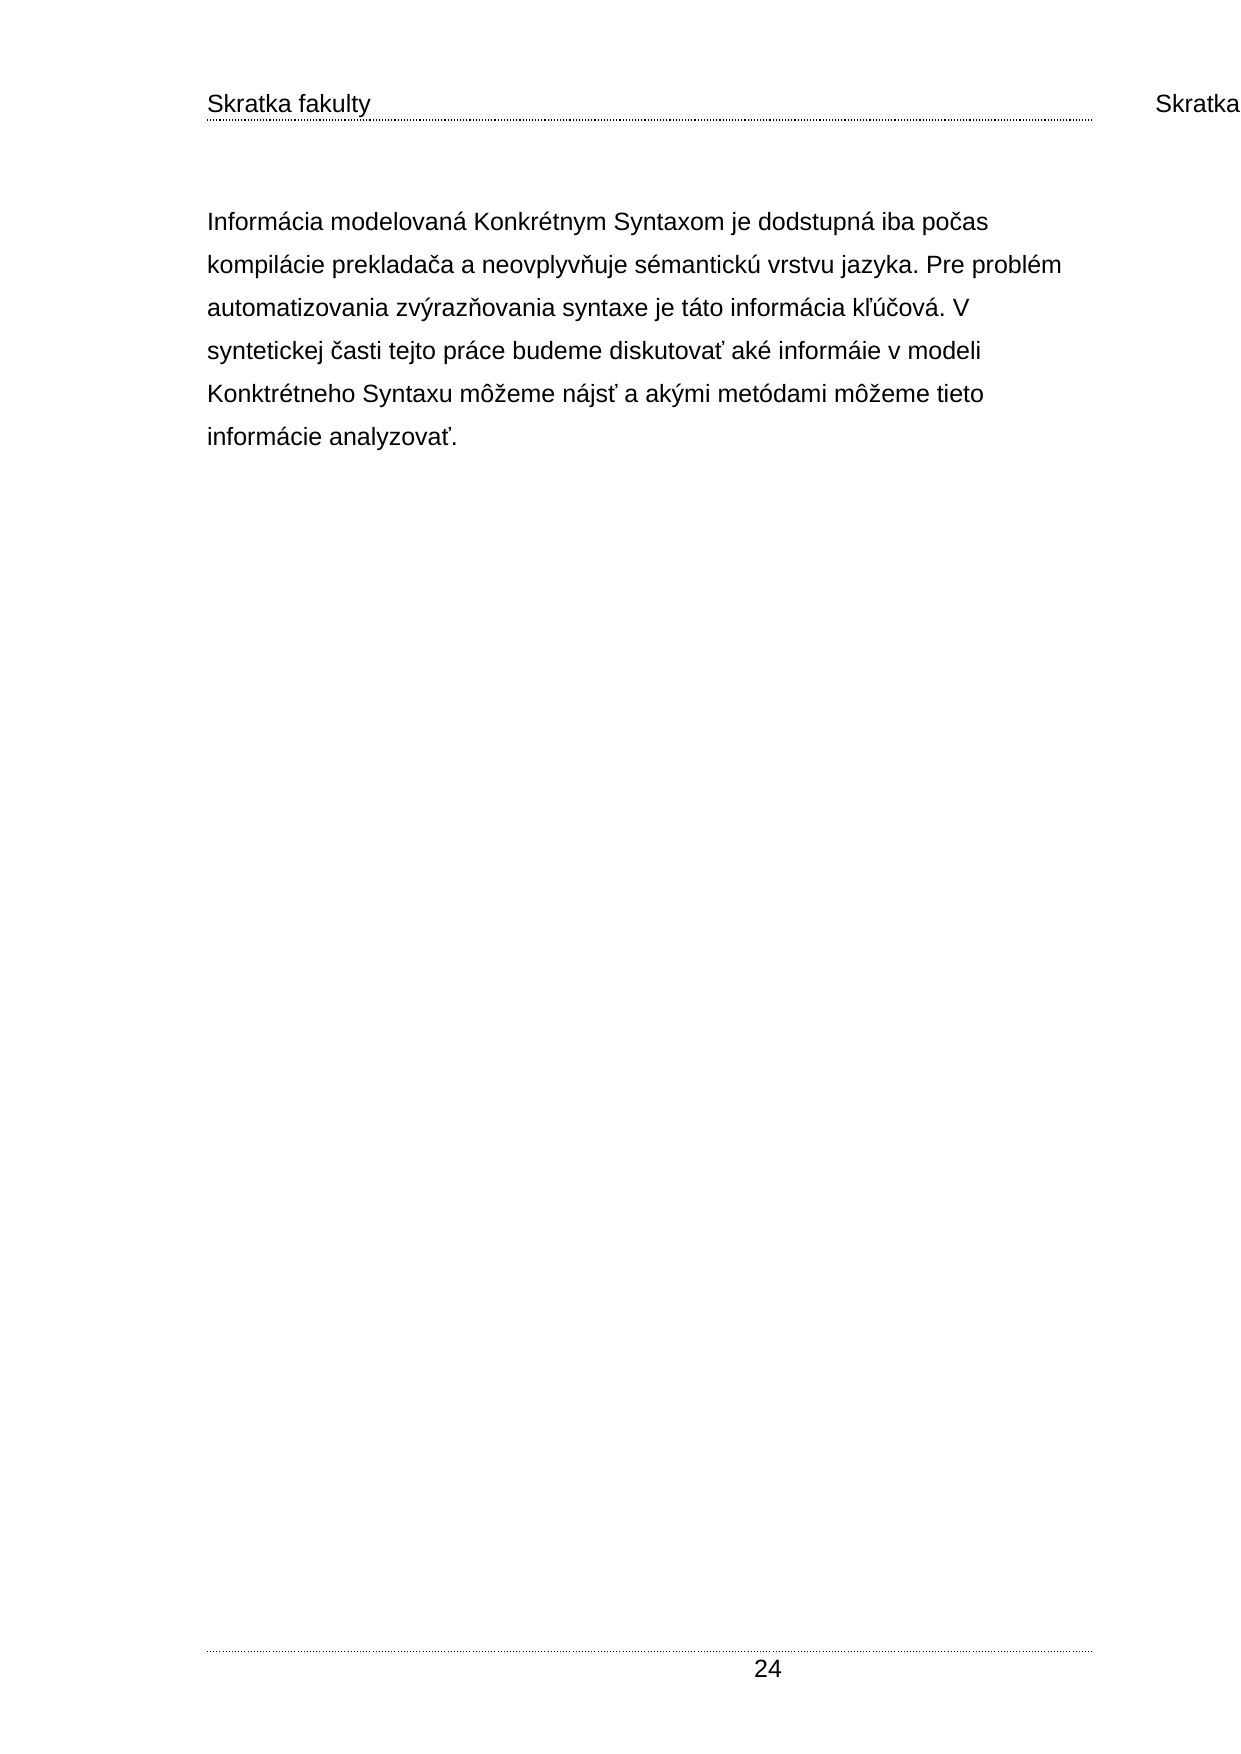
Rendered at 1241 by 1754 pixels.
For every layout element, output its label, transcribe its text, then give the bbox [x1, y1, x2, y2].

subtitle Informácia modelovaná Konkrétnym Syntaxom je dodstupná iba počas kompilácie prekladača a neovplyvňuje sémantickú vrstvu jazyka. Pre problém automatizovania zvýrazňovania syntaxe je táto informácia kľúčová. V syntetickej časti tejto práce budeme diskutovať aké informáie v modeli Konktrétneho Syntaxu môžeme nájsť a akými metódami môžeme tieto informácie analyzovať. [207, 207, 1092, 451]
